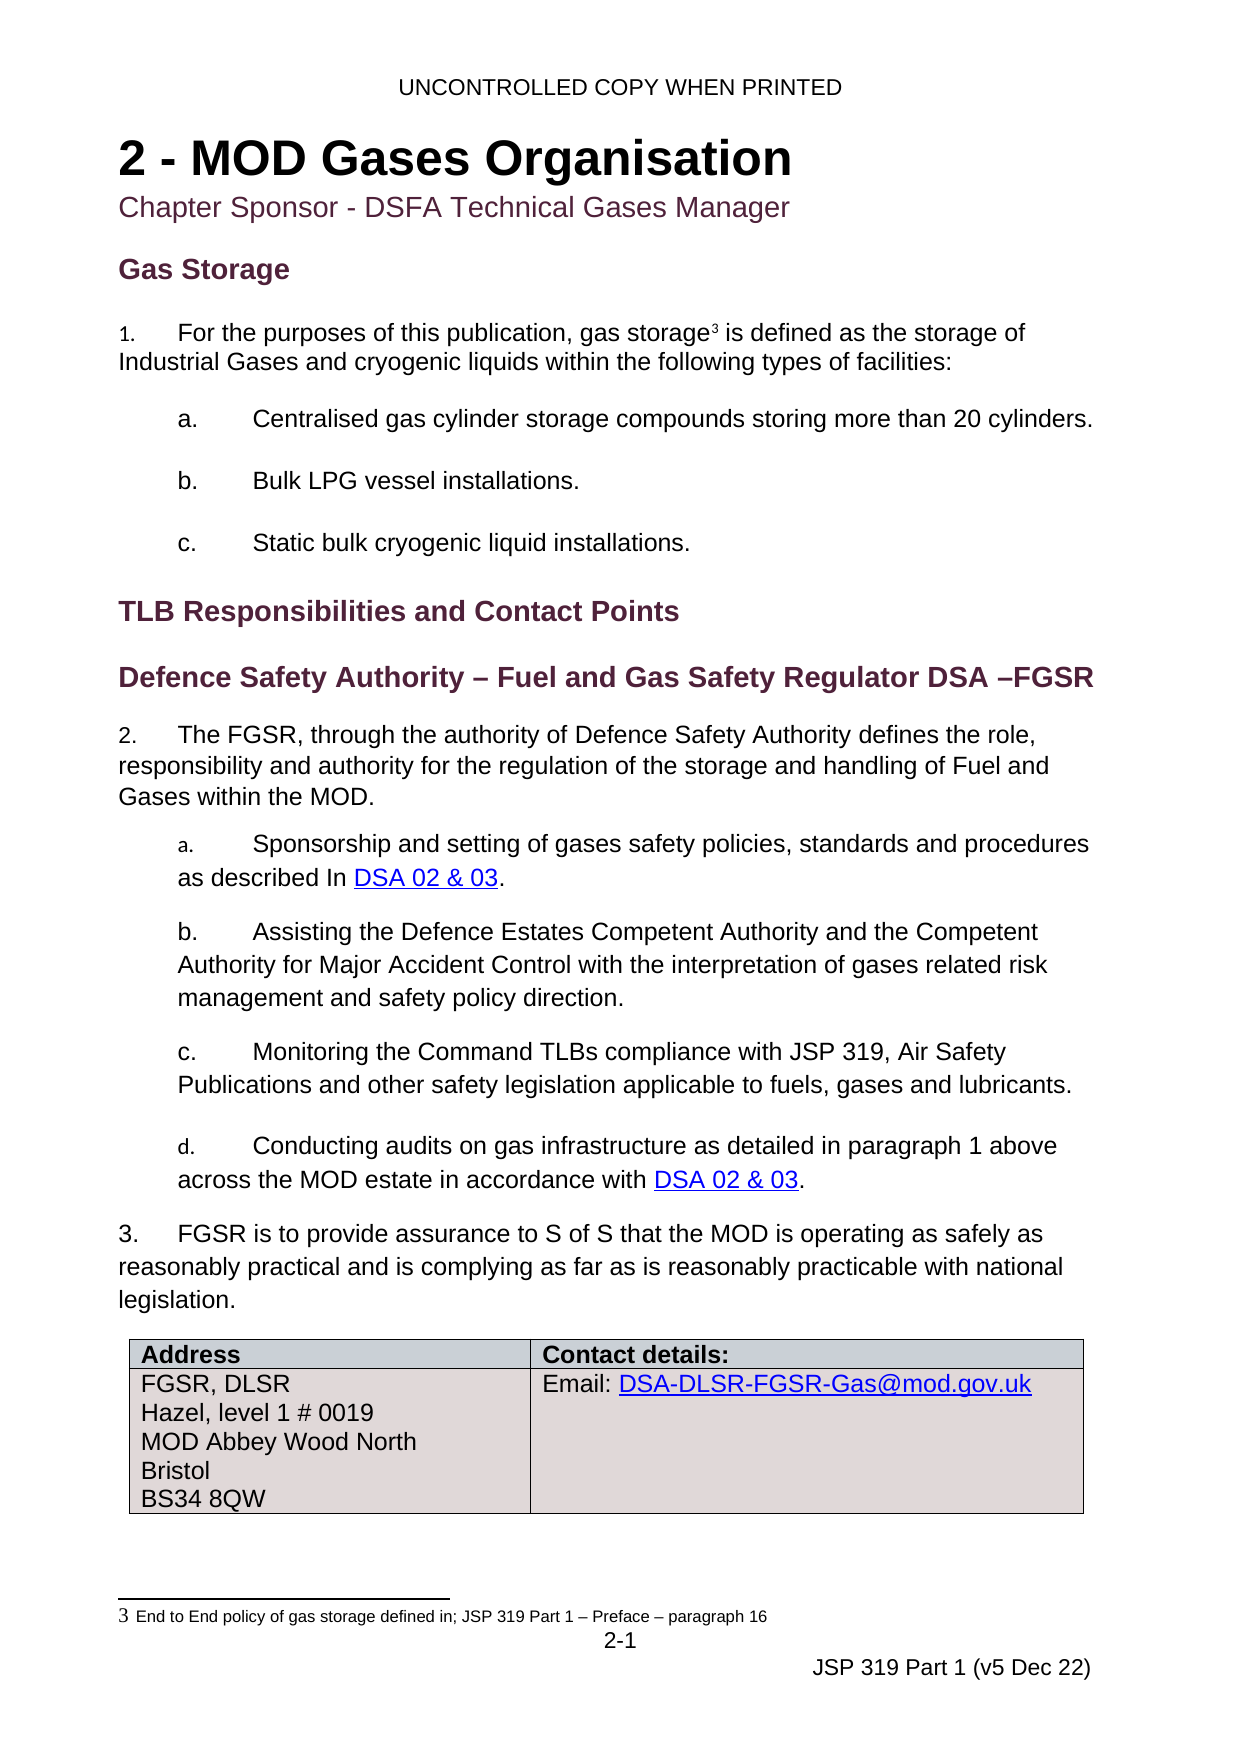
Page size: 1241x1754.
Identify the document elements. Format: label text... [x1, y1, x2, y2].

list Static bulk cryogenic liquid installations. [177, 528, 1122, 557]
table_cell Email: DSA-DLSR-FGSR-Gas@mod.gov.uk [531, 1369, 1083, 1513]
list End to End policy of gas storage defined in; JSP 319 Part 1 – Preface – paragraph 16 [118, 1599, 1122, 1627]
subtitle 2 - MOD Gases Organisation [118, 128, 1122, 186]
list Assisting the Defence Estates Competent Authority and the Competent Authority for Major Accident Control with the interpretation of gases related risk management and safety policy direction. [177, 917, 1122, 1011]
list Centralised gas cylinder storage compounds storing more than 20 cylinders. [177, 404, 1122, 433]
list Bulk LPG vessel installations. [177, 466, 1122, 495]
subtitle Defence Safety Authority – Fuel and Gas Safety Regulator DSA –FGSR [118, 660, 1122, 693]
text Chapter Sponsor - DSFA Technical Gases Manager [118, 190, 1122, 223]
list Sponsorship and setting of gases safety policies, standards and procedures as described In DSA 02 & 03. [177, 829, 1122, 892]
list FGSR is to provide assurance to S of S that the MOD is operating as safely as reasonably practical and is complying as far as is reasonably practicable with national legislation. [118, 1219, 1122, 1313]
table_header Contact details: [531, 1340, 1083, 1368]
subtitle Gas Storage [118, 252, 1122, 286]
table_header Address [130, 1340, 530, 1368]
list Conducting audits on gas infrastructure as detailed in paragraph 1 above across the MOD estate in accordance with DSA 02 & 03. [177, 1131, 1122, 1193]
list Monitoring the Command TLBs compliance with JSP 319, Air Safety Publications and other safety legislation applicable to fuels, gases and lubricants. [177, 1037, 1122, 1098]
list The FGSR, through the authority of Defence Safety Authority defines the role, responsibility and authority for the regulation of the storage and handling of Fuel and Gases within the MOD. [118, 721, 1122, 811]
list For the purposes of this publication, gas storage is defined as the storage of Industrial Gases and cryogenic liquids within the following types of facilities: [118, 318, 1122, 376]
table_cell FGSR, DLSR Hazel, level 1 # 0019 MOD Abbey Wood North Bristol BS34 8QW [130, 1369, 530, 1513]
subtitle TLB Responsibilities and Contact Points [118, 594, 1122, 627]
